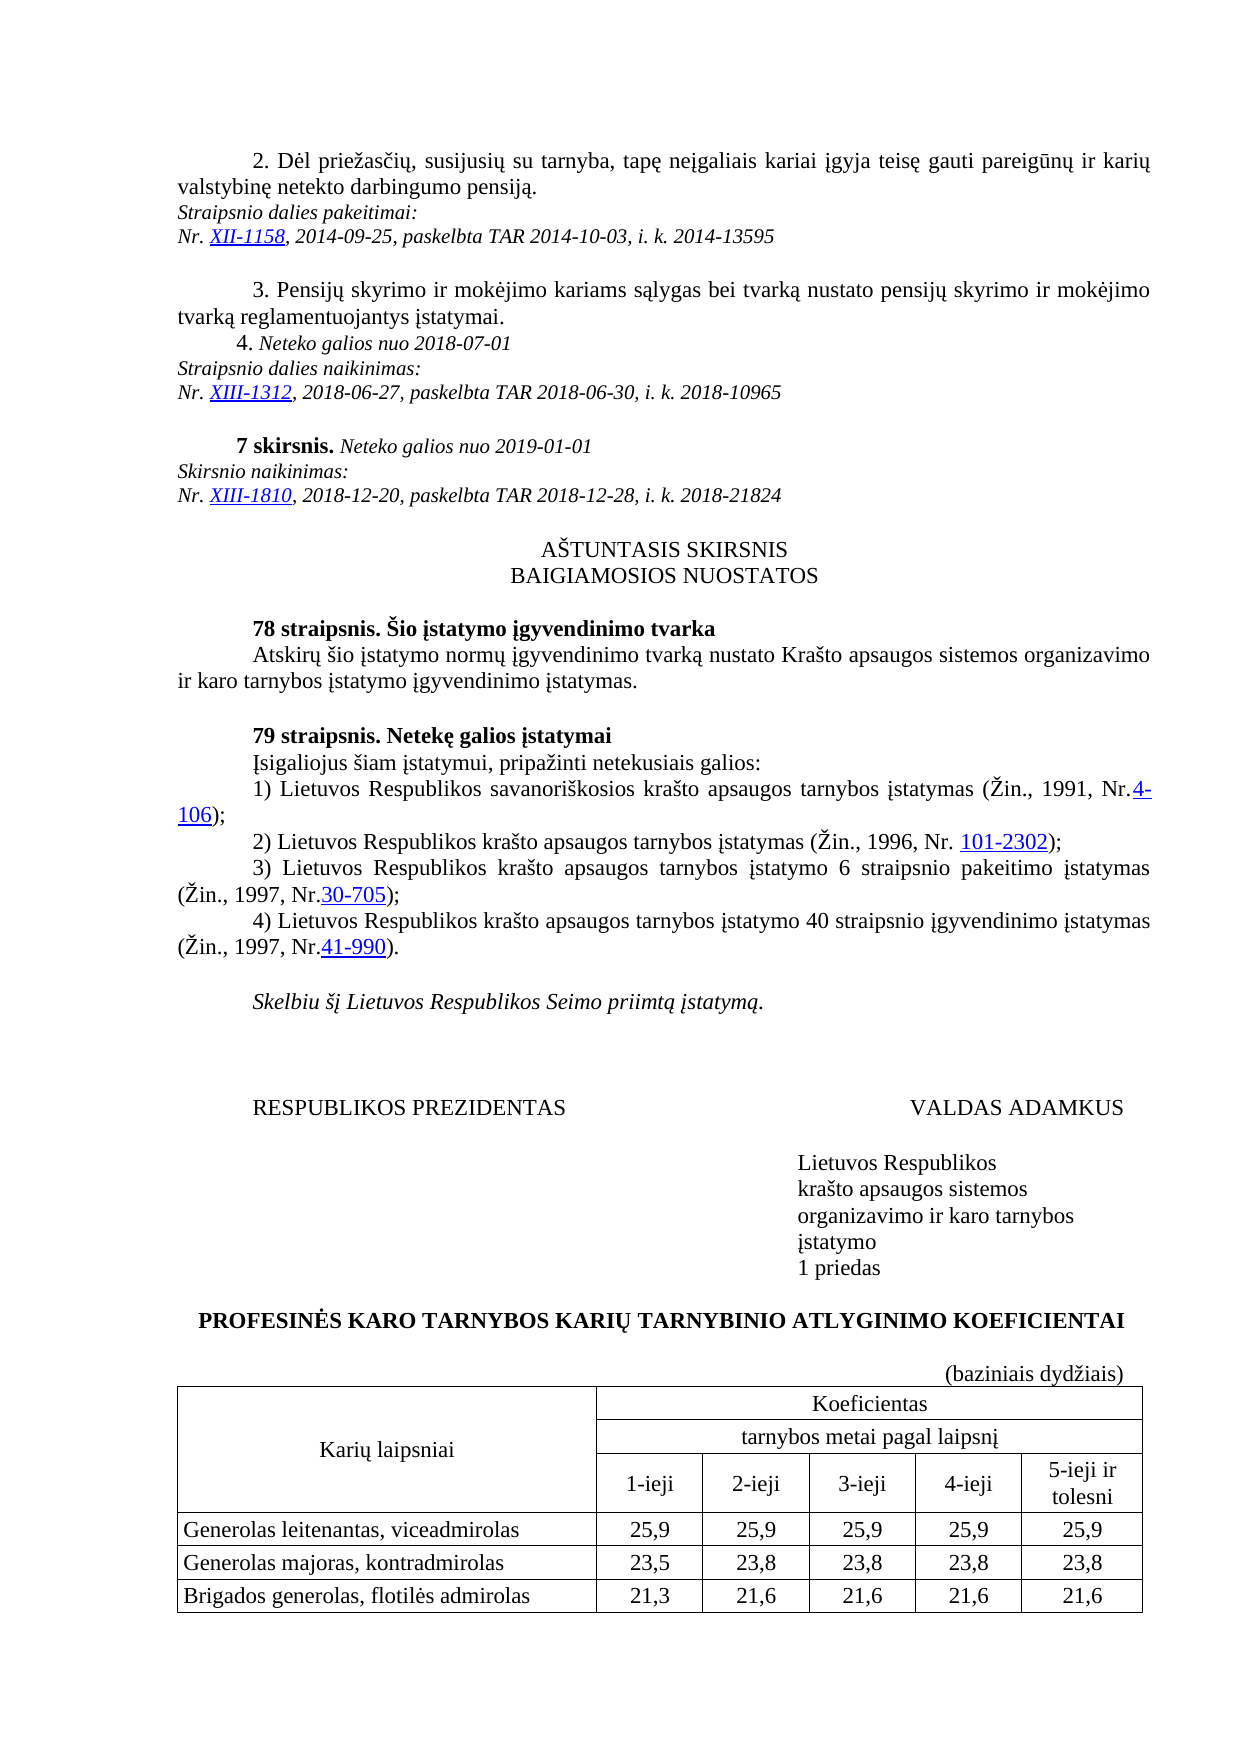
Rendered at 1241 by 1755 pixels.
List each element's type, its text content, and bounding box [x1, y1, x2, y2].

table_cell Generolas majoras, kontradmirolas [178, 1546, 596, 1579]
text AŠTUNTASIS SKIRSNIS [177, 536, 1152, 562]
text Skirsnio naikinimas: [177, 459, 1152, 483]
text 3) Lietuvos Respublikos krašto apsaugos tarnybos įstatymo 6 straipsnio pakeitimo įstatymas (Žin., 1997, Nr.30-705); [177, 854, 1152, 907]
text BAIGIAMOSIOS NUOSTATOS [177, 562, 1152, 588]
table_cell 1-ieji [597, 1454, 702, 1512]
text 1 priedas [797, 1254, 1152, 1281]
table_cell Brigados generolas, flotilės admirolas [178, 1580, 596, 1612]
text 79 straipsnis. Netekę galios įstatymai [177, 722, 1152, 749]
text Straipsnio dalies pakeitimai: [177, 199, 1152, 224]
text 4. Neteko galios nuo 2018-07-01 [177, 329, 1152, 356]
table_cell Generolas leitenantas, viceadmirolas [178, 1513, 596, 1545]
text Straipsnio dalies naikinimas: [177, 356, 1152, 379]
table_cell 23,8 [810, 1546, 915, 1579]
table_cell 21,6 [916, 1580, 1021, 1612]
text 78 straipsnis. Šio įstatymo įgyvendinimo tvarka [177, 615, 1152, 641]
table_cell 25,9 [1022, 1513, 1142, 1545]
text profesinės karo tarnybos karių tarnybiniO atlyginimO KOEFICIENTAI [177, 1307, 1152, 1333]
table_cell 21,6 [810, 1580, 915, 1612]
table_cell 25,9 [810, 1513, 915, 1545]
text Nr. XIII-1810, 2018-12-20, paskelbta TAR 2018-12-28, i. k. 2018-21824 [177, 483, 1152, 507]
text 2) Lietuvos Respublikos krašto apsaugos tarnybos įstatymas (Žin., 1996, Nr. 101-2302); [177, 828, 1152, 854]
table_cell 23,8 [703, 1546, 809, 1579]
text Įsigaliojus šiam įstatymui, pripažinti netekusiais galios: [177, 749, 1152, 775]
table_cell 23,5 [597, 1546, 702, 1579]
table_cell 21,6 [703, 1580, 809, 1612]
text RESPUBLIKOS PREZIDENTAS VALDAS ADAMKUS [177, 1094, 1152, 1120]
table_cell 23,8 [916, 1546, 1021, 1579]
table_cell 21,6 [1022, 1580, 1142, 1612]
text Skelbiu šį Lietuvos Respublikos Seimo priimtą įstatymą. [177, 988, 1152, 1015]
table_cell 5-ieji ir tolesni [1022, 1454, 1142, 1512]
table_header Koeficientas [597, 1387, 1142, 1419]
text Nr. XII-1158, 2014-09-25, paskelbta TAR 2014-10-03, i. k. 2014-13595 [177, 224, 1152, 248]
text 1) Lietuvos Respublikos savanoriškosios krašto apsaugos tarnybos įstatymas (Žin., 1991, Nr.4-106); [177, 775, 1152, 828]
table_cell 21,3 [597, 1580, 702, 1612]
text 4) Lietuvos Respublikos krašto apsaugos tarnybos įstatymo 40 straipsnio įgyvendinimo įstatymas (Žin., 1997, Nr.41-990). [177, 907, 1152, 960]
text Nr. XIII-1312, 2018-06-27, paskelbta TAR 2018-06-30, i. k. 2018-10965 [177, 379, 1152, 404]
text 7 skirsnis. Neteko galios nuo 2019-01-01 [177, 432, 1152, 459]
table_cell 2-ieji [703, 1454, 809, 1512]
table_cell 23,8 [1022, 1546, 1142, 1579]
text Lietuvos Respublikos [797, 1149, 1152, 1175]
text 3. Pensijų skyrimo ir mokėjimo kariams sąlygas bei tvarką nustato pensijų skyrimo ir mokėjimo tvarką reglamentuojantys įstatymai. [177, 276, 1152, 329]
table_cell 3-ieji [810, 1454, 915, 1512]
text 2. Dėl priežasčių, susijusių su tarnyba, tapę neįgaliais kariai įgyja teisę gauti pareigūnų ir karių valstybinę netekto darbingumo pensiją. [177, 147, 1152, 199]
table_cell 4-ieji [916, 1454, 1021, 1512]
table_cell tarnybos metai pagal laipsnį [597, 1420, 1142, 1453]
table_cell 25,9 [916, 1513, 1021, 1545]
table_cell 25,9 [703, 1513, 809, 1545]
text Atskirų šio įstatymo normų įgyvendinimo tvarką nustato Krašto apsaugos sistemos organizavimo ir karo tarnybos įstatymo įgyvendinimo įstatymas. [177, 641, 1152, 694]
text (baziniais dydžiais) [177, 1360, 1152, 1386]
text krašto apsaugos sistemos organizavimo ir karo tarnybos įstatymo [797, 1175, 1152, 1254]
table_cell 25,9 [597, 1513, 702, 1545]
table_header Karių laipsniai [178, 1387, 596, 1512]
